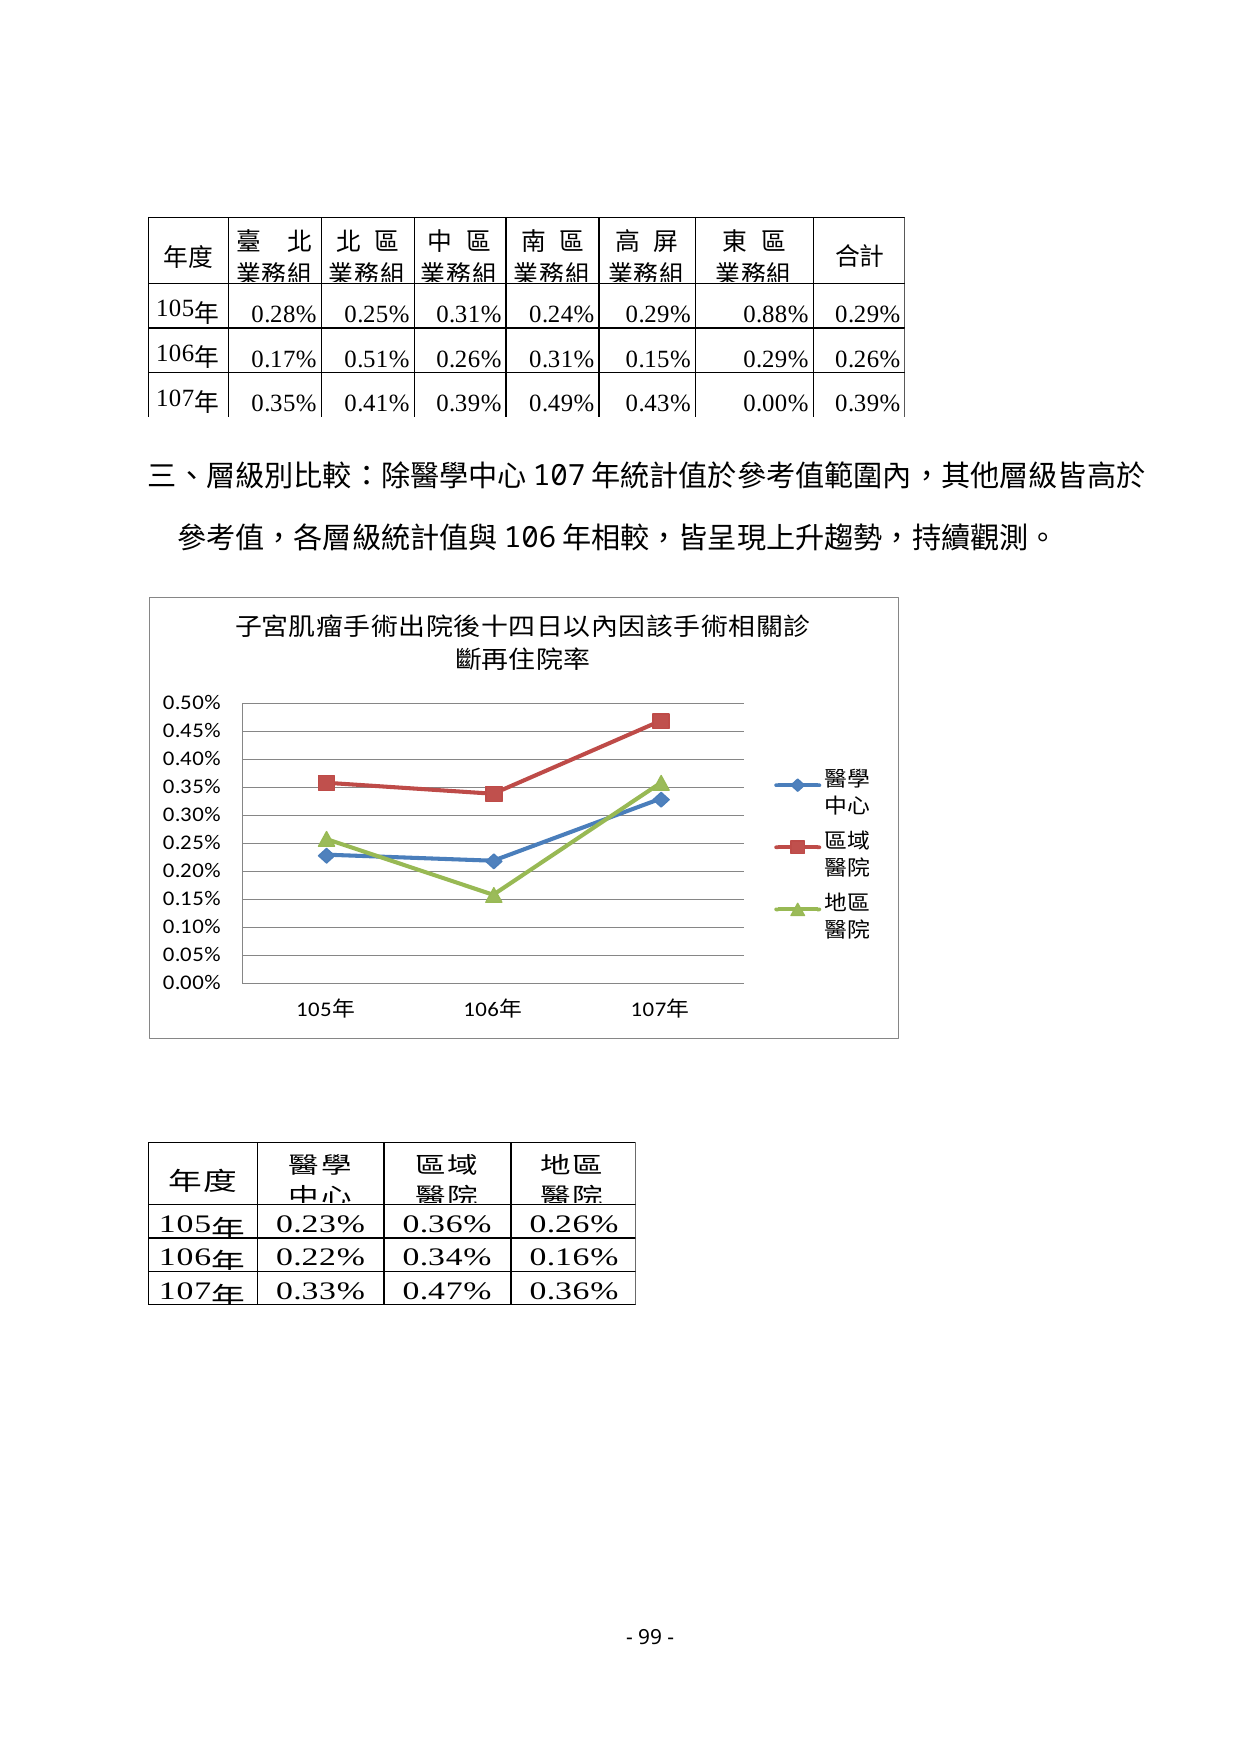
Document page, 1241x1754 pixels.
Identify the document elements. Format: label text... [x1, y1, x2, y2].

text 三、層級別比較：除醫學中心107年統計值於參考值範圍內，其他層級皆高於參考值，各層級統計值與106年相較，皆呈現上升趨勢，持續觀測。 [148, 432, 1152, 557]
